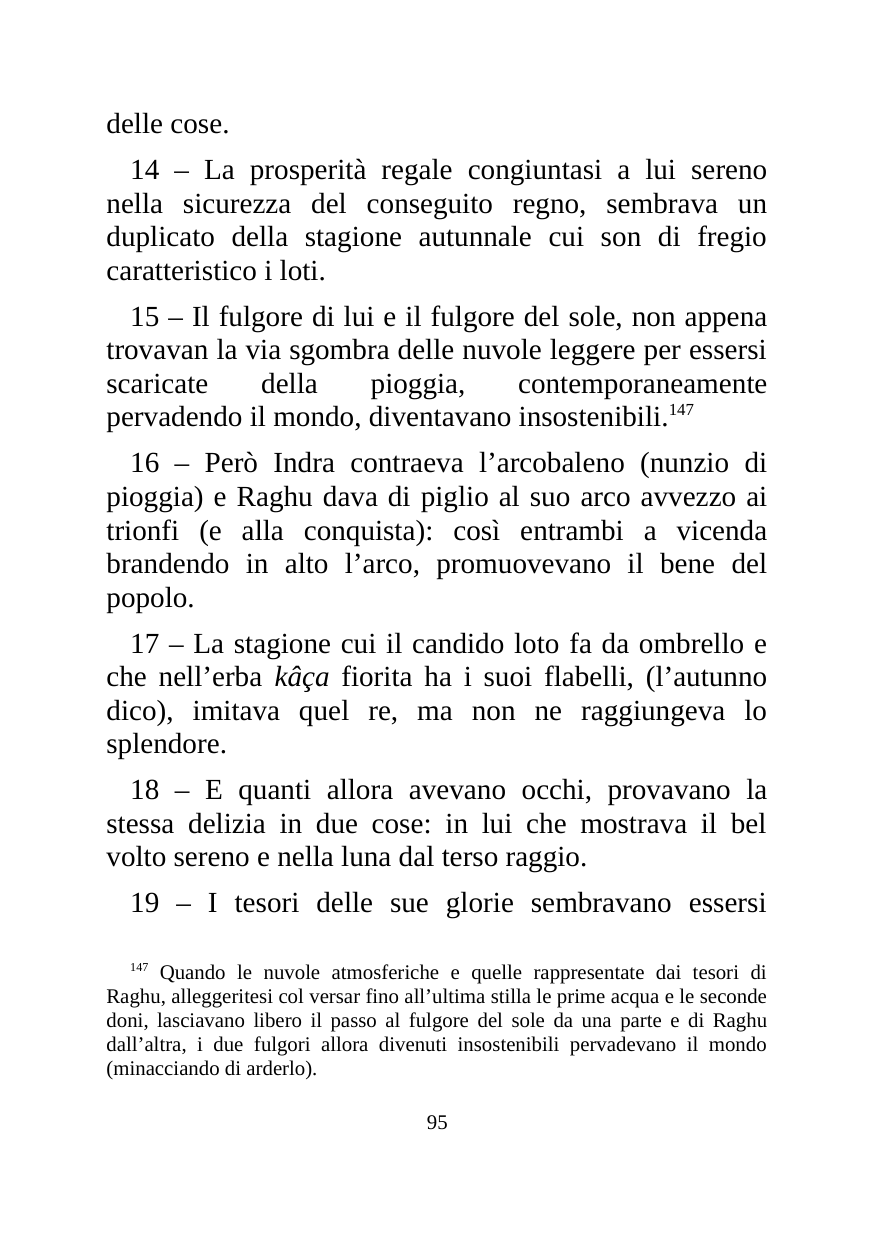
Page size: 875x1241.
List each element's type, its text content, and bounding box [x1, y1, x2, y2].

text 19 – I tesori delle sue glorie sembravano essersi [106, 886, 768, 919]
text 17 – La stagione cui il candido loto fa da ombrello e che nell’erba kâça fiorita ha i suoi flabelli, (l’autunno dico), imitava quel re, ma non ne raggiungeva lo splendore. [106, 626, 768, 760]
text 18 – E quanti allora avevano occhi, provavano la stessa delizia in due cose: in lui che mostrava il bel volto sereno e nella luna dal terso raggio. [106, 772, 768, 873]
text delle cose. [106, 106, 768, 140]
text 15 – Il fulgore di lui e il fulgore del sole, non appena trovavan la via sgombra delle nuvole leggere per essersi scaricate della pioggia, contemporaneamente pervadendo il mondo, diventavano insostenibili. [106, 299, 768, 433]
text 14 – La prosperità regale congiuntasi a lui sereno nella sicurezza del conseguito regno, sembrava un duplicato della stagione autunnale cui son di fregio caratteristico i loti. [106, 152, 768, 286]
text 16 – Però Indra contraeva l’arcobaleno (nunzio di pioggia) e Raghu dava di piglio al suo arco avvezzo ai trionfi (e alla conquista): così entrambi a vicenda brandendo in alto l’arco, promuovevano il bene del popolo. [106, 446, 768, 613]
text Quando le nuvole atmosferiche e quelle rappresentate dai tesori di Raghu, alleggeritesi col versar fino all’ultima stilla le prime acqua e le seconde doni, lasciavano libero il passo al fulgore del sole da una parte e di Raghu dall’altra, i due fulgori allora divenuti insostenibili pervadevano il mondo (minacciando di arderlo). [106, 960, 768, 1080]
